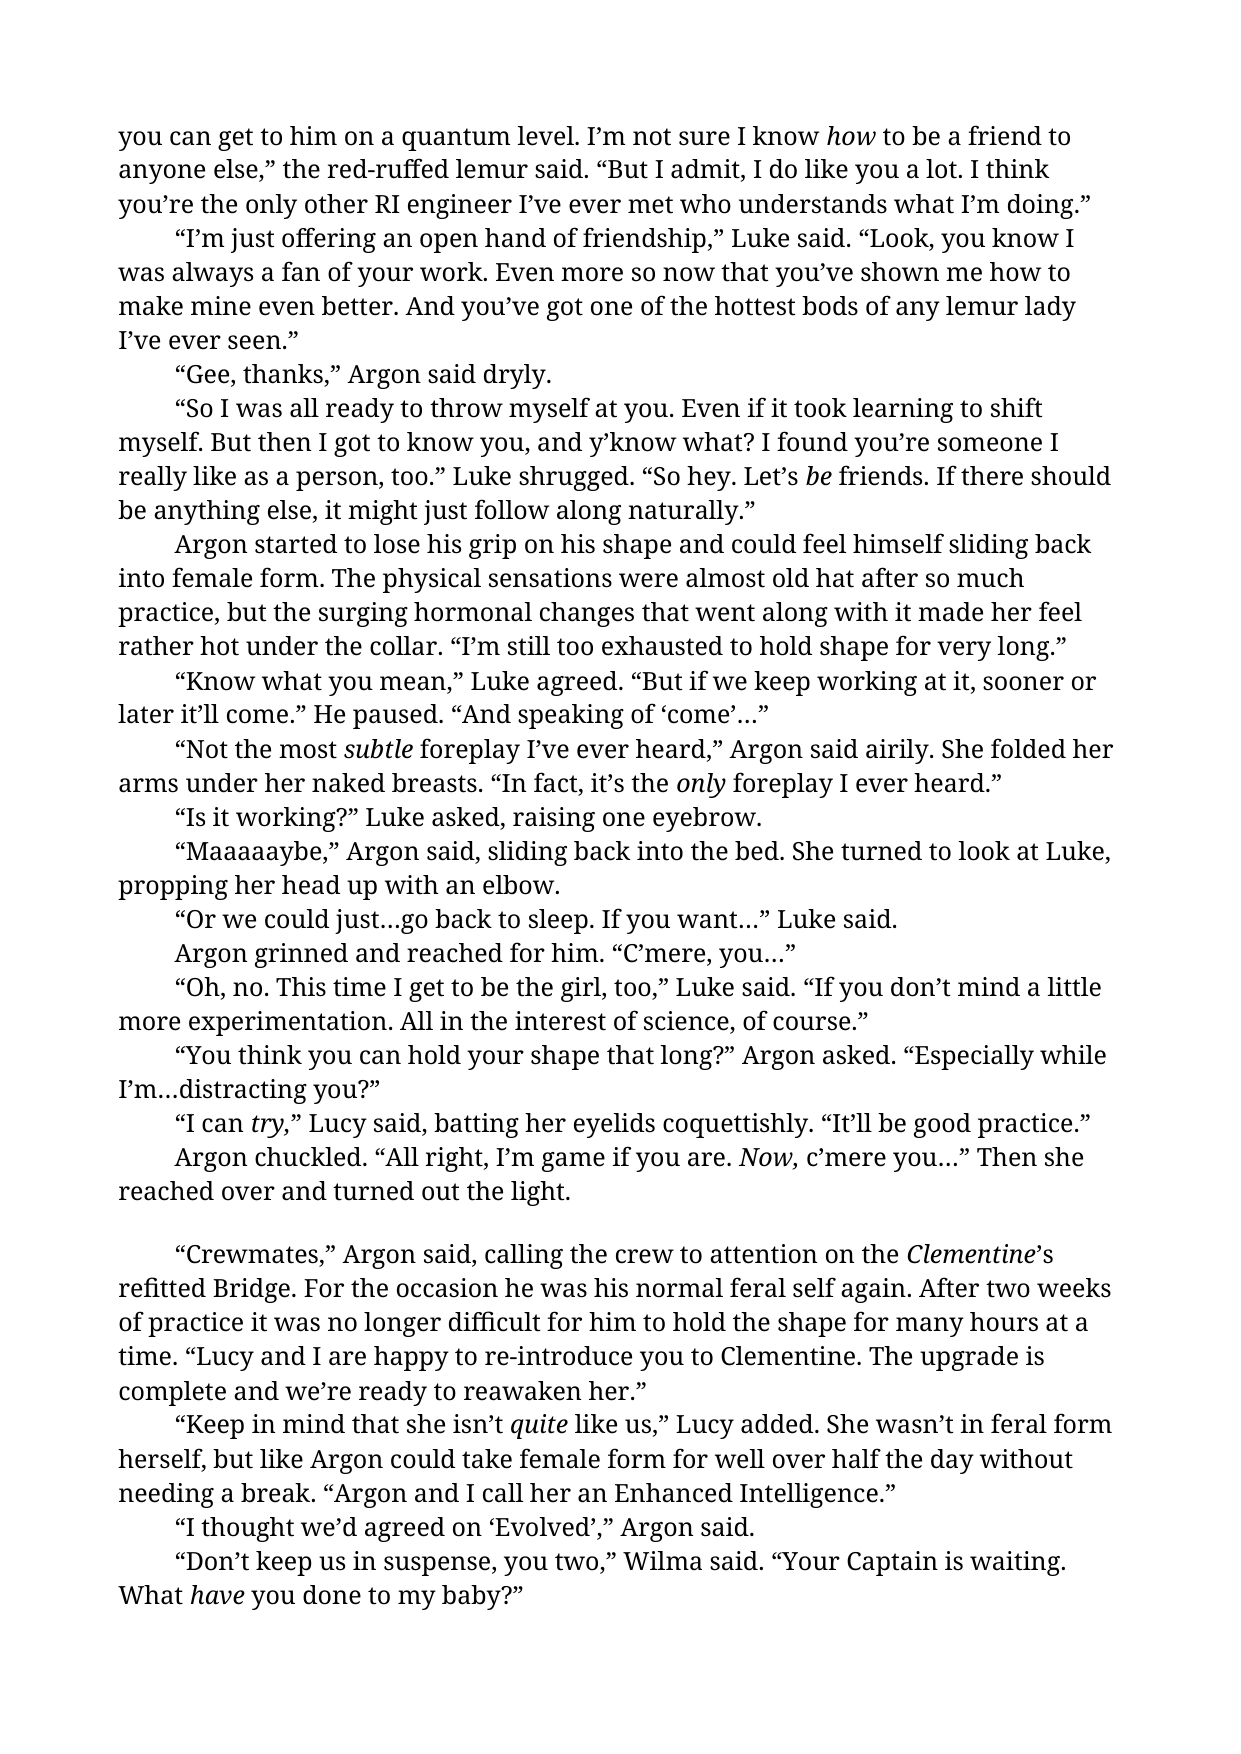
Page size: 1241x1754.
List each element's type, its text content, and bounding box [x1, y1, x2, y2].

text “Not the most subtle foreplay I’ve ever heard,” Argon said airily. She folded her arms under her naked breasts. “In fact, it’s the only foreplay I ever heard.” [118, 731, 1122, 799]
text “I’m just offering an open hand of friendship,” Luke said. “Look, you know I was always a fan of your work. Even more so now that you’ve shown me how to make mine even better. And you’ve got one of the hottest bods of any lemur lady I’ve ever seen.” [118, 220, 1122, 357]
text Argon chuckled. “All right, I’m game if you are. Now, c’mere you…” Then she reached over and turned out the light. [118, 1140, 1122, 1208]
text “Keep in mind that she isn’t quite like us,” Lucy added. She wasn’t in feral form herself, but like Argon could take female form for well over half the day without needing a break. “Argon and I call her an Enhanced Intelligence.” [118, 1407, 1122, 1509]
text “Don’t keep us in suspense, you two,” Wilma said. “Your Captain is waiting. What have you done to my baby?” [118, 1543, 1122, 1612]
text “So I was all ready to throw myself at you. Even if it took learning to shift myself. But then I got to know you, and y’know what? I found you’re someone I really like as a person, too.” Luke shrugged. “So hey. Let’s be friends. If there should be anything else, it might just follow along naturally.” [118, 391, 1122, 527]
text “I thought we’d agreed on ‘Evolved’,” Argon said. [118, 1509, 1122, 1543]
text “Know what you mean,” Luke agreed. “But if we keep working at it, sooner or later it’ll come.” He paused. “And speaking of ‘come’…” [118, 663, 1122, 731]
text “Gee, thanks,” Argon said dryly. [118, 357, 1122, 391]
text “Or we could just…go back to sleep. If you want…” Luke said. [118, 902, 1122, 936]
text Argon started to lose his grip on his shape and could feel himself sliding back into female form. The physical sensations were almost old hat after so much practice, but the surging hormonal changes that went along with it made her feel rather hot under the collar. “I’m still too exhausted to hold shape for very long.” [118, 527, 1122, 663]
text “Crewmates,” Argon said, calling the crew to attention on the Clementine’s refitted Bridge. For the occasion he was his normal feral self again. After two weeks of practice it was no longer difficult for him to hold the shape for many hours at a time. “Lucy and I are happy to re-introduce you to Clementine. The upgrade is complete and we’re ready to reawaken her.” [118, 1237, 1122, 1407]
text “You think you can hold your shape that long?” Argon asked. “Especially while I’m…distracting you?” [118, 1038, 1122, 1106]
text “Is it working?” Luke asked, raising one eyebrow. [118, 799, 1122, 833]
text “Oh, no. This time I get to be the girl, too,” Luke said. “If you don’t mind a little more experimentation. All in the interest of science, of course.” [118, 970, 1122, 1038]
text “Maaaaaybe,” Argon said, sliding back into the bed. She turned to look at Luke, propping her head up with an elbow. [118, 833, 1122, 902]
text you can get to him on a quantum level. I’m not sure I know how to be a friend to anyone else,” the red-ruffed lemur said. “But I admit, I do like you a lot. I think you’re the only other RI engineer I’ve ever met who understands what I’m doing.” [118, 118, 1122, 220]
text “I can try,” Lucy said, batting her eyelids coquettishly. “It’ll be good practice.” [118, 1106, 1122, 1140]
text Argon grinned and reached for him. “C’mere, you…” [118, 936, 1122, 970]
